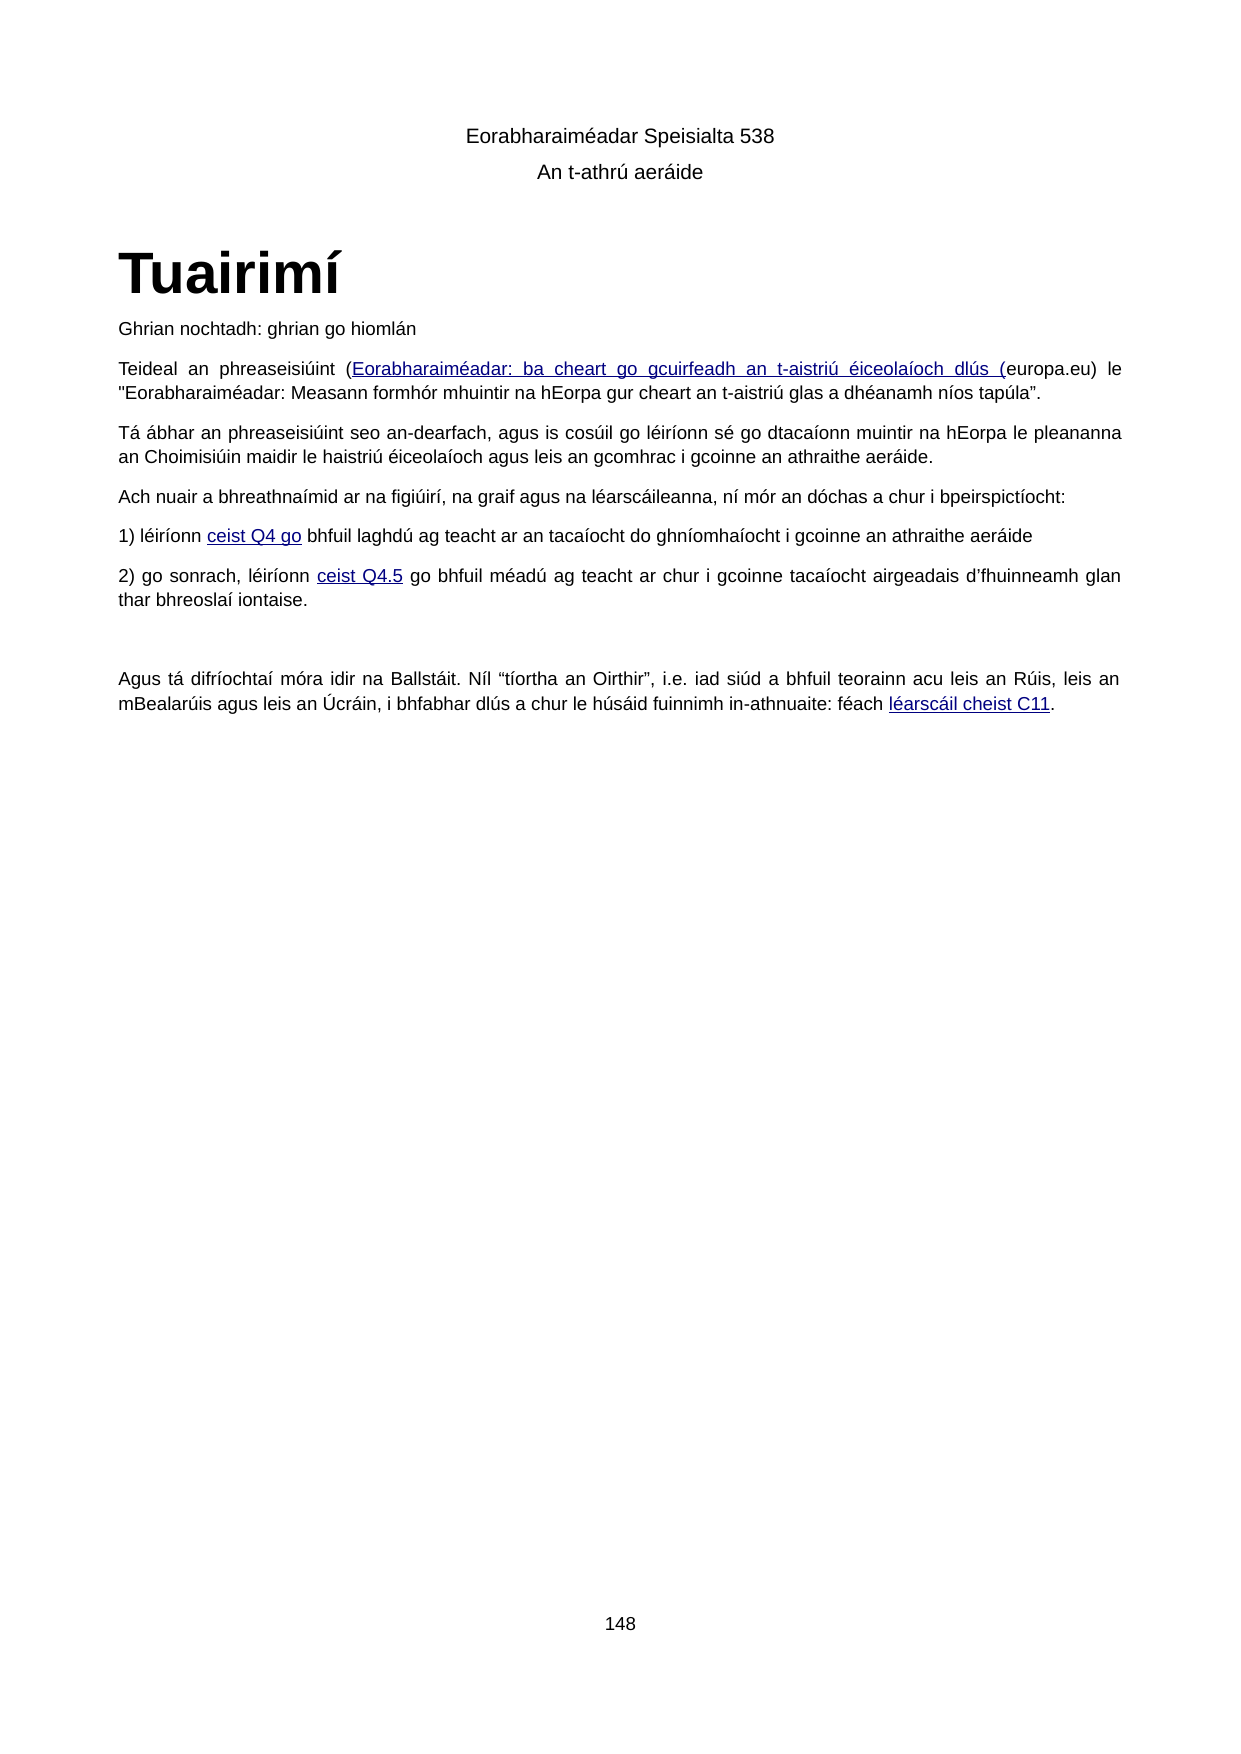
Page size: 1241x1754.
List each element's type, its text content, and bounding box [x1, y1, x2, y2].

text Ach nuair a bhreathnaímid ar na figiúirí, na graif agus na léarscáileanna, ní mór an dóchas a chur i bpeirspictíocht: [118, 486, 1122, 507]
text 1) léiríonn ceist Q4 go bhfuil laghdú ag teacht ar an tacaíocht do ghníomhaíocht i gcoinne an athraithe aeráide [118, 525, 1122, 547]
text Ghrian nochtadh: ghrian go hiomlán [118, 318, 1122, 339]
text Agus tá difríochtaí móra idir na Ballstáit. Níl “tíortha an Oirthir”, i.e. iad siúd a bhfuil teorainn acu leis an Rúis, leis an mBealarúis agus leis an Úcráin, i bhfabhar dlús a chur le húsáid fuinnimh in-athnuaite: féach léarscáil cheist C11. [118, 668, 1122, 714]
subtitle Tuairimí [118, 238, 1122, 305]
text Tá ábhar an phreaseisiúint seo an-dearfach, agus is cosúil go léiríonn sé go dtacaíonn muintir na hEorpa le pleananna an Choimisiúin maidir le haistriú éiceolaíoch agus leis an gcomhrac i gcoinne an athraithe aeráide. [118, 421, 1122, 468]
text Teideal an phreaseisiúint (Eorabharaiméadar: ba cheart go gcuirfeadh an t-aistriú éiceolaíoch dlús (europa.eu) le "Eorabharaiméadar: Measann formhór mhuintir na hEorpa gur cheart an t-aistriú glas a dhéanamh níos tapúla”. [118, 357, 1122, 404]
text 2) go sonrach, léiríonn ceist Q4.5 go bhfuil méadú ag teacht ar chur i gcoinne tacaíocht airgeadais d’fhuinneamh glan thar bhreoslaí iontaise. [118, 564, 1122, 611]
